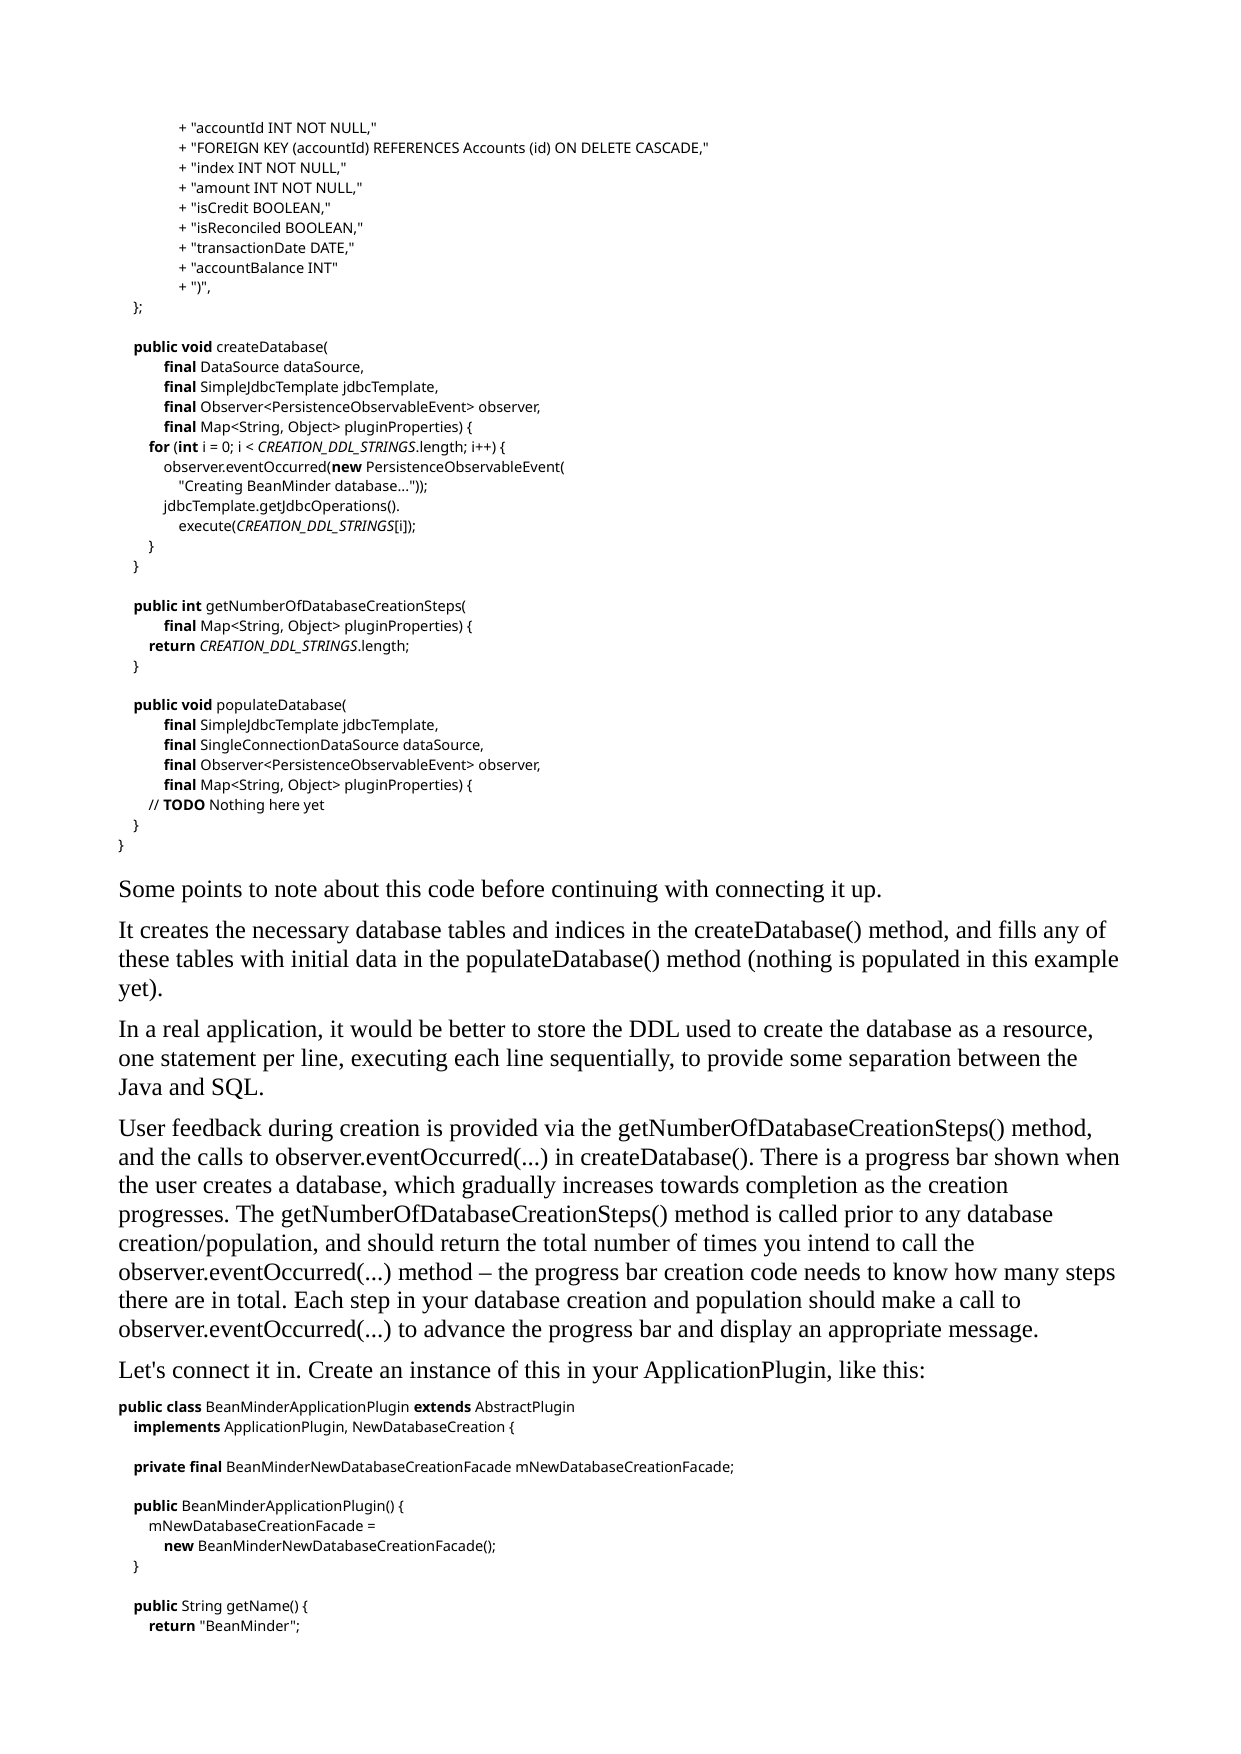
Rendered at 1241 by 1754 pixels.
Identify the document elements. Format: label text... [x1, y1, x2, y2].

text // TODO Nothing here yet [118, 794, 1122, 814]
text } [118, 814, 1122, 834]
text private final BeanMinderNewDatabaseCreationFacade mNewDatabaseCreationFacade; [118, 1456, 1122, 1476]
text } [118, 1556, 1122, 1576]
text final Observer<PersistenceObservableEvent> observer, [118, 755, 1122, 775]
text public BeanMinderApplicationPlugin() { [118, 1496, 1122, 1516]
text }; [118, 297, 1122, 317]
text Let's connect it in. Create an instance of this in your ApplicationPlugin, like this: [118, 1355, 1122, 1384]
text } [118, 556, 1122, 576]
text + "isCredit BOOLEAN," [118, 198, 1122, 218]
text Some points to note about this code before continuing with connecting it up. [118, 874, 1122, 903]
text execute(CREATION_DDL_STRINGS[i]); [118, 516, 1122, 536]
text "Creating BeanMinder database...")); [118, 476, 1122, 496]
text } [118, 536, 1122, 556]
text final Map<String, Object> pluginProperties) { [118, 616, 1122, 635]
text final Observer<PersistenceObservableEvent> observer, [118, 397, 1122, 417]
text + "isReconciled BOOLEAN," [118, 218, 1122, 237]
text final Map<String, Object> pluginProperties) { [118, 775, 1122, 794]
text In a real application, it would be better to store the DDL used to create the database as a resource, one statement per line, executing each line sequentially, to provide some separation between the Java and SQL. [118, 1014, 1122, 1100]
text final DataSource dataSource, [118, 357, 1122, 377]
text jdbcTemplate.getJdbcOperations(). [118, 496, 1122, 516]
text + "FOREIGN KEY (accountId) REFERENCES Accounts (id) ON DELETE CASCADE," [118, 138, 1122, 158]
text + "index INT NOT NULL," [118, 158, 1122, 178]
text new BeanMinderNewDatabaseCreationFacade(); [118, 1536, 1122, 1556]
text mNewDatabaseCreationFacade = [118, 1516, 1122, 1536]
text final SimpleJdbcTemplate jdbcTemplate, [118, 715, 1122, 735]
text final SingleConnectionDataSource dataSource, [118, 735, 1122, 755]
text + "accountId INT NOT NULL," [118, 118, 1122, 138]
text public class BeanMinderApplicationPlugin extends AbstractPlugin [118, 1397, 1122, 1417]
text } [118, 834, 1122, 854]
text public void populateDatabase( [118, 695, 1122, 715]
text implements ApplicationPlugin, NewDatabaseCreation { [118, 1417, 1122, 1436]
text } [118, 655, 1122, 675]
text User feedback during creation is provided via the getNumberOfDatabaseCreationSteps() method, and the calls to observer.eventOccurred(...) in createDatabase(). There is a progress bar shown when the user creates a database, which gradually increases towards completion as the creation progresses. The getNumberOfDatabaseCreationSteps() method is called prior to any database creation/population, and should return the total number of times you intend to call the observer.eventOccurred(...) method – the progress bar creation code needs to know how many steps there are in total. Each step in your database creation and population should make a call to observer.eventOccurred(...) to advance the progress bar and display an appropriate message. [118, 1113, 1122, 1343]
text It creates the necessary database tables and indices in the createDatabase() method, and fills any of these tables with initial data in the populateDatabase() method (nothing is populated in this example yet). [118, 915, 1122, 1002]
text return CREATION_DDL_STRINGS.length; [118, 635, 1122, 655]
text + "accountBalance INT" [118, 257, 1122, 277]
text for (int i = 0; i < CREATION_DDL_STRINGS.length; i++) { [118, 436, 1122, 456]
text + "amount INT NOT NULL," [118, 178, 1122, 198]
text observer.eventOccurred(new PersistenceObservableEvent( [118, 456, 1122, 476]
text + "transactionDate DATE," [118, 237, 1122, 257]
text public void createDatabase( [118, 337, 1122, 357]
text return "BeanMinder"; [118, 1616, 1122, 1635]
text final Map<String, Object> pluginProperties) { [118, 417, 1122, 436]
text + ")", [118, 277, 1122, 297]
text public String getName() { [118, 1596, 1122, 1616]
text final SimpleJdbcTemplate jdbcTemplate, [118, 377, 1122, 397]
text public int getNumberOfDatabaseCreationSteps( [118, 596, 1122, 616]
